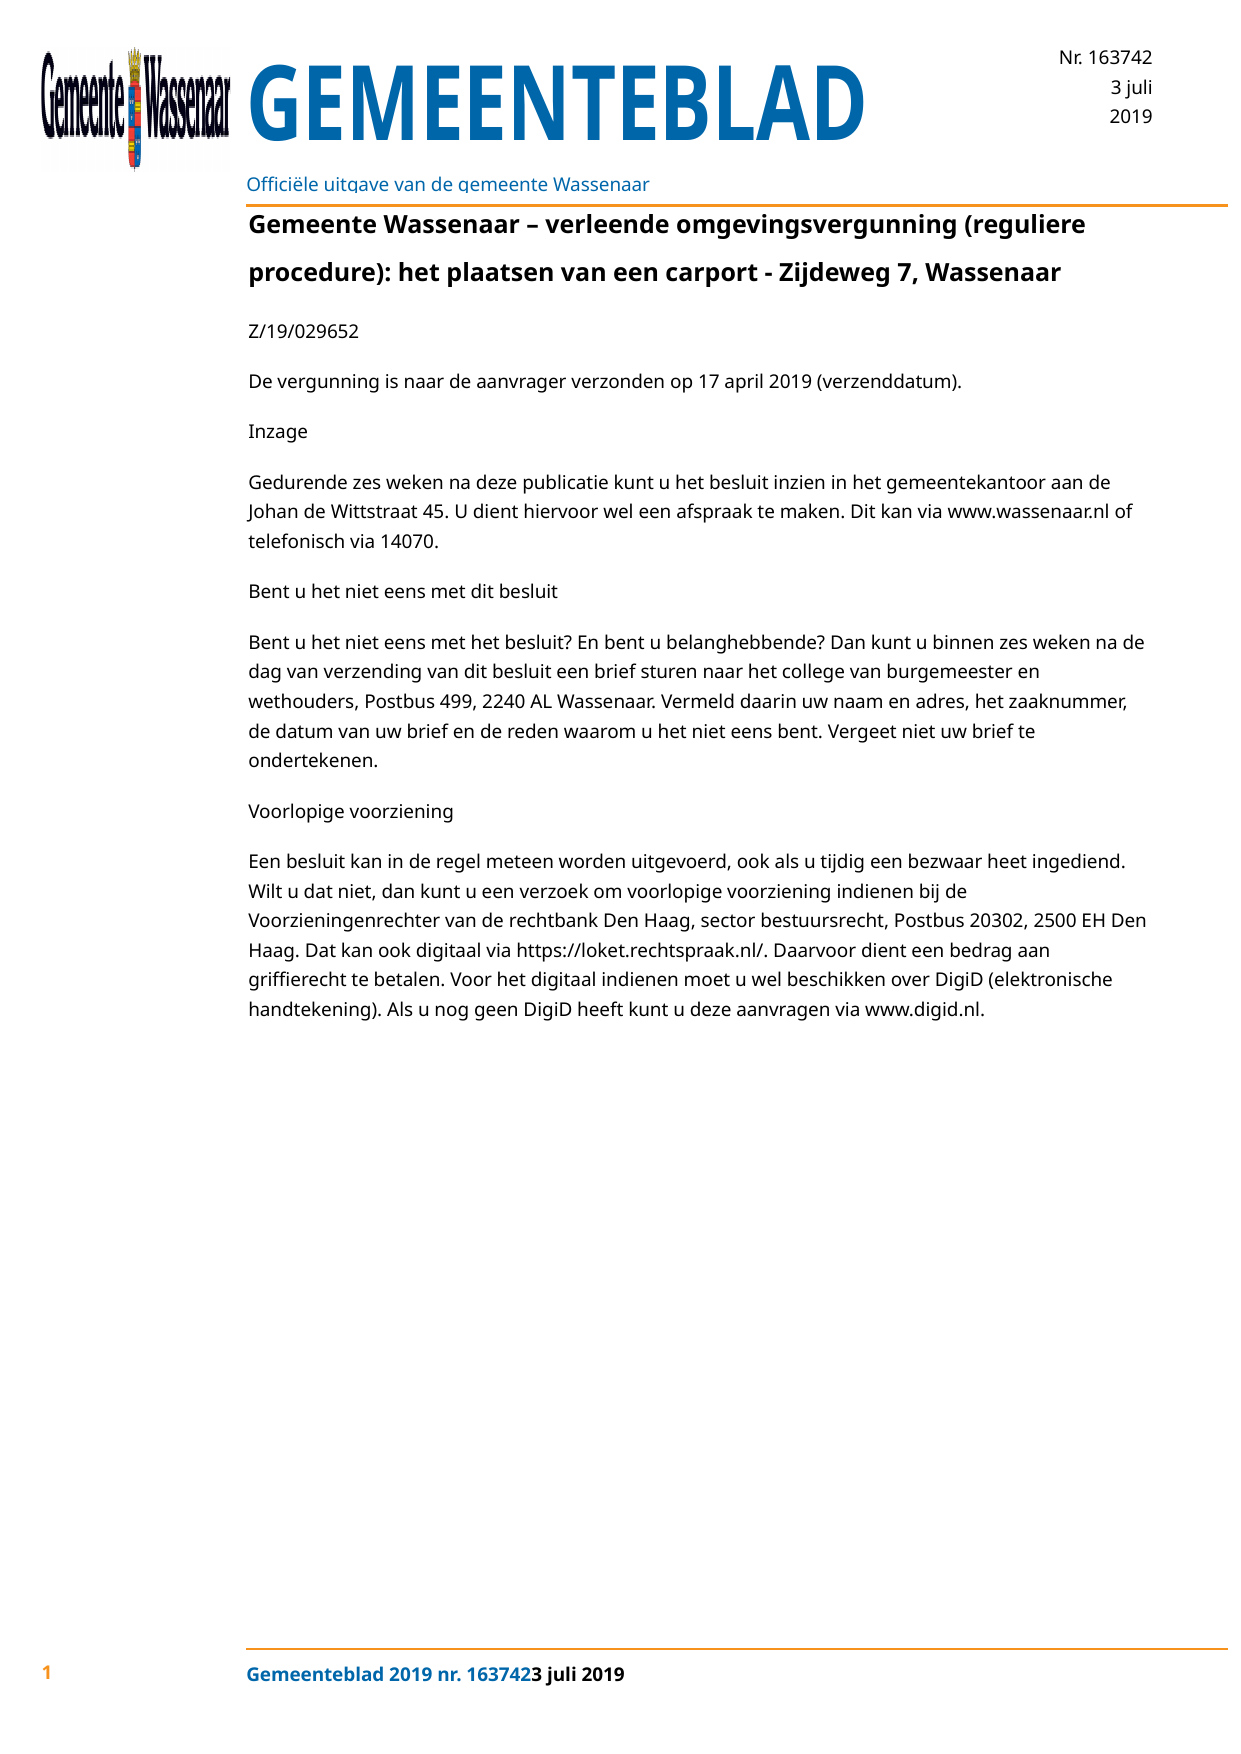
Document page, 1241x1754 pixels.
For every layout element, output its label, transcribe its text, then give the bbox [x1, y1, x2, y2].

text Bent u het niet eens met het besluit? En bent u belanghebbende? Dan kunt u binnen zes weken na de dag van verzending van dit besluit een brief sturen naar het college van burgemeester en wethouders, Postbus 499, 2240 AL Wassenaar. Vermeld daarin uw naam en adres, het zaaknummer, de datum van uw brief en de reden waarom u het niet eens bent. Vergeet niet uw brief te ondertekenen. [248, 629, 1152, 773]
text Voorlopige voorziening [248, 798, 1152, 824]
text Inzage [248, 419, 1152, 444]
text Gedurende zes weken na deze publicatie kunt u het besluit inzien in het gemeentekantoor aan de Johan de Wittstraat 45. U dient hiervoor wel een afspraak te maken. Dit kan via www.wassenaar.nl of telefonisch via 14070. [248, 469, 1152, 554]
text Een besluit kan in de regel meteen worden uitgevoerd, ook als u tijdig een bezwaar heet ingediend. Wilt u dat niet, dan kunt u een verzoek om voorlopige voorziening indienen bij de Voorzieningenrechter van de rechtbank Den Haag, sector bestuursrecht, Postbus 20302, 2500 EH Den Haag. Dat kan ook digitaal via https://loket.rechtspraak.nl/. Daarvoor dient een bedrag aan griffierecht te betalen. Voor het digitaal indienen moet u wel beschikken over DigiD (elektronische handtekening). Als u nog geen DigiD heeft kunt u deze aanvragen via www.digid.nl. [248, 848, 1152, 1022]
text Gemeente Wassenaar – verleende omgevingsvergunning (reguliere procedure): het plaatsen van een carport - Zijdeweg 7, Wassenaar [248, 207, 1152, 288]
picture [41, 47, 231, 172]
text De vergunning is naar de aanvrager verzonden op 17 april 2019 (verzenddatum). [248, 368, 1152, 394]
text Bent u het niet eens met dit besluit [248, 579, 1152, 604]
text Z/19/029652 [248, 318, 1152, 344]
